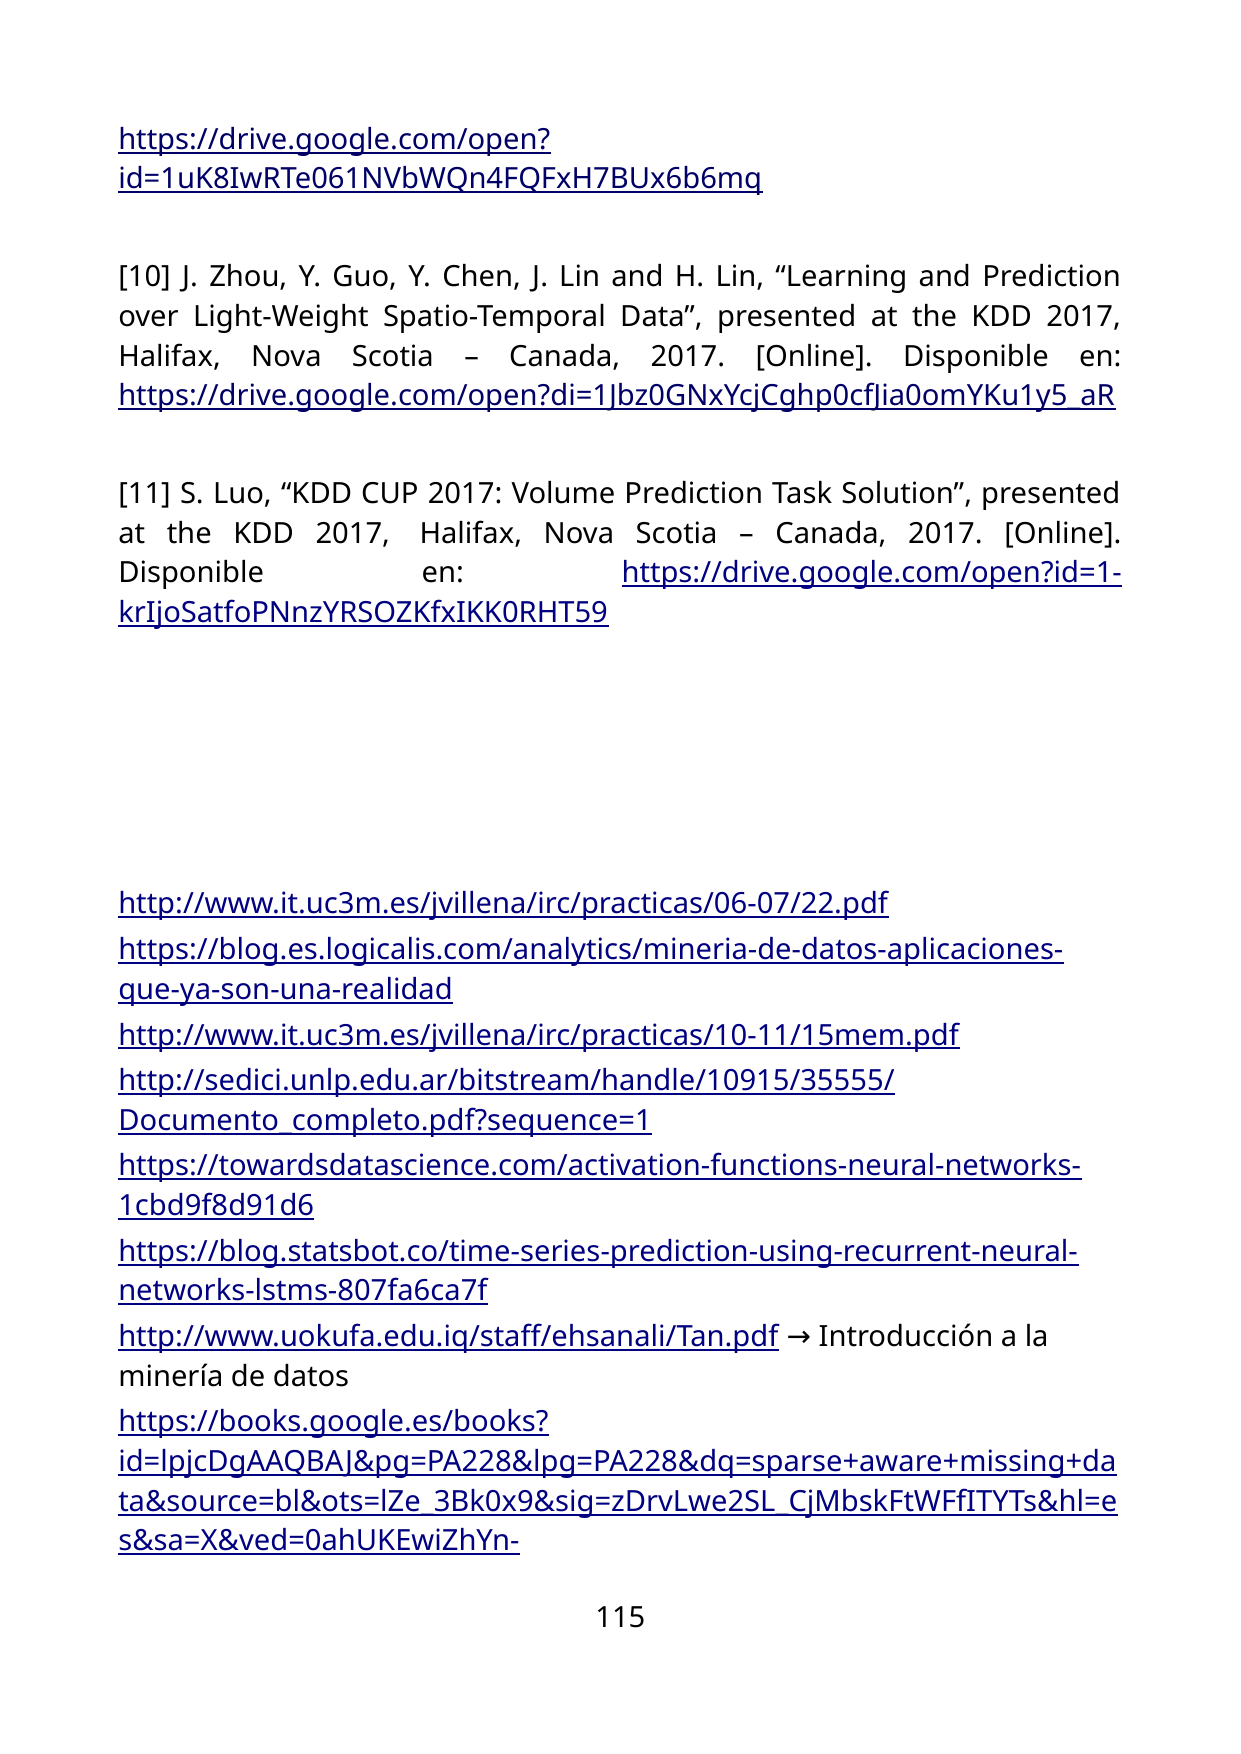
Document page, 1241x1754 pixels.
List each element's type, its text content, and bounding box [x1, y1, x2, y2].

text https://blog.es.logicalis.com/analytics/mineria-de-datos-aplicaciones-que-ya-son-una-realidad [118, 928, 1122, 1008]
text http://www.it.uc3m.es/jvillena/irc/practicas/06-07/22.pdf [118, 883, 1122, 922]
text https://books.google.es/books?id=lpjcDgAAQBAJ&pg=PA228&lpg=PA228&dq=sparse+aware+missing+data&source=bl&ots=lZe_3Bk0x9&sig=zDrvLwe2SL_CjMbskFtWFfITYTs&hl=es&sa=X&ved=0ahUKEwiZhYn- [118, 1401, 1122, 1559]
text https://towardsdatascience.com/activation-functions-neural-networks-1cbd9f8d91d6 [118, 1145, 1122, 1224]
text http://www.it.uc3m.es/jvillena/irc/practicas/10-11/15mem.pdf [118, 1014, 1122, 1053]
text http://www.uokufa.edu.iq/staff/ehsanali/Tan.pdf → Introducción a la minería de datos [118, 1315, 1122, 1395]
text http://sedici.unlp.edu.ar/bitstream/handle/10915/35555/Documento_completo.pdf?sequence=1 [118, 1059, 1122, 1139]
text https://drive.google.com/open?id=1uK8IwRTe061NVbWQn4FQFxH7BUx6b6mq [118, 118, 1122, 197]
text [11] S. Luo, “KDD CUP 2017: Volume Prediction Task Solution”, presented at the KDD 2017, Halifax, Nova Scotia – Canada, 2017. [Online]. Disponible en: https://drive.google.com/open?id=1-krIjoSatfoPNnzYRSOZKfxIKK0RHT59 [118, 472, 1122, 631]
text https://blog.statsbot.co/time-series-prediction-using-recurrent-neural-networks-lstms-807fa6ca7f [118, 1230, 1122, 1309]
text [10] J. Zhou, Y. Guo, Y. Chen, J. Lin and H. Lin, “Learning and Prediction over Light-Weight Spatio-Temporal Data”, presented at the KDD 2017, Halifax, Nova Scotia – Canada, 2017. [Online]. Disponible en: https://drive.google.com/open?di=1Jbz0GNxYcjCghp0cfJia0omYKu1y5_aR [118, 256, 1122, 414]
